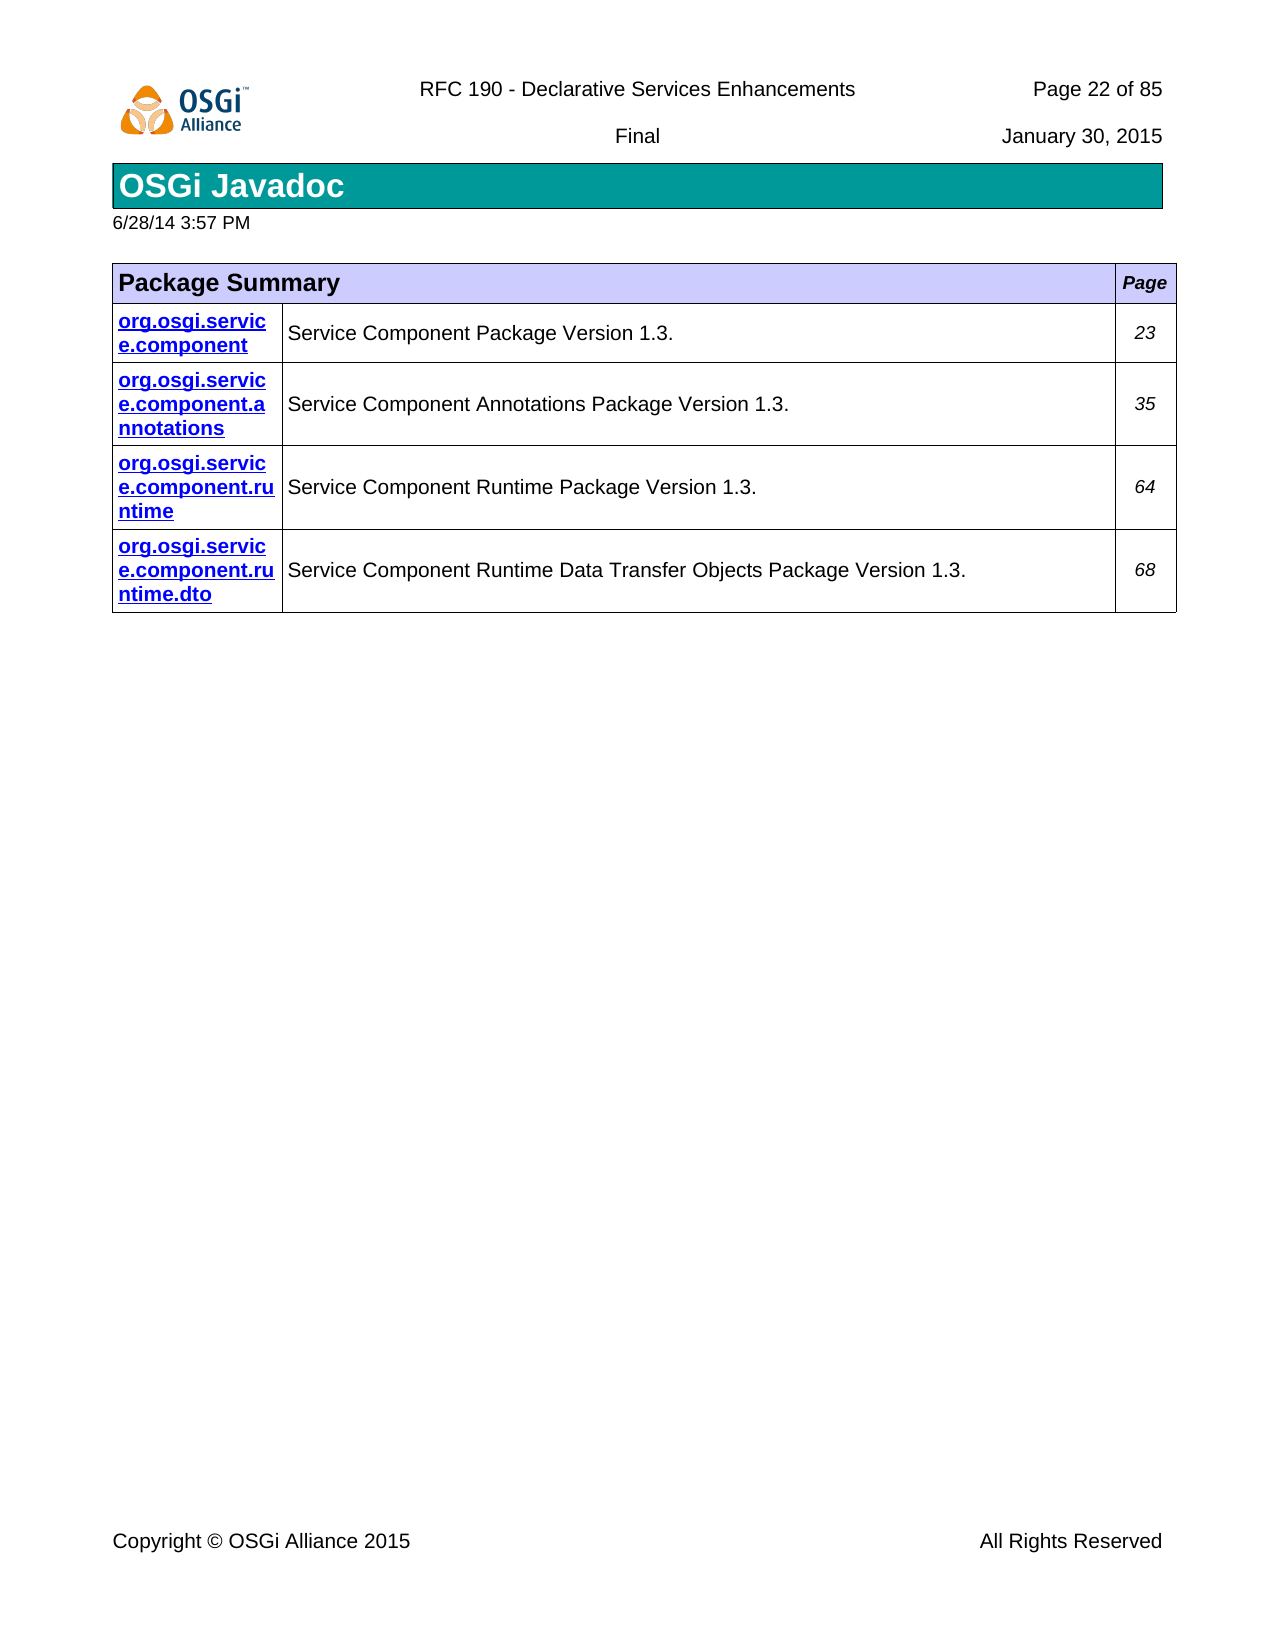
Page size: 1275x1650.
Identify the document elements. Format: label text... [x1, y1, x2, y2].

table_cell Service Component Annotations Package Version 1.3. [283, 363, 1115, 445]
picture [113, 78, 257, 142]
table_cell 22 [1116, 304, 1176, 362]
table_cell 34 [1116, 363, 1176, 445]
table_header Package Summary [113, 264, 1115, 303]
table_cell Service Component Runtime Package Version 1.3. [283, 446, 1115, 528]
table_cell 67 [1116, 530, 1176, 612]
text 6/28/14 3:57 PM [112, 212, 1162, 233]
table_cell Service Component Package Version 1.3. [283, 304, 1115, 362]
table_cell 63 [1116, 446, 1176, 528]
table_header Page [1116, 264, 1176, 303]
table_cell org.osgi.service.component.annotations [113, 363, 282, 445]
table_cell org.osgi.service.component.runtime.dto [113, 530, 282, 612]
table_cell Service Component Runtime Data Transfer Objects Package Version 1.3. [283, 530, 1115, 612]
table_cell org.osgi.service.component.runtime [113, 446, 282, 528]
table_cell org.osgi.service.component [113, 304, 282, 362]
subtitle OSGi Javadoc [114, 164, 1162, 208]
